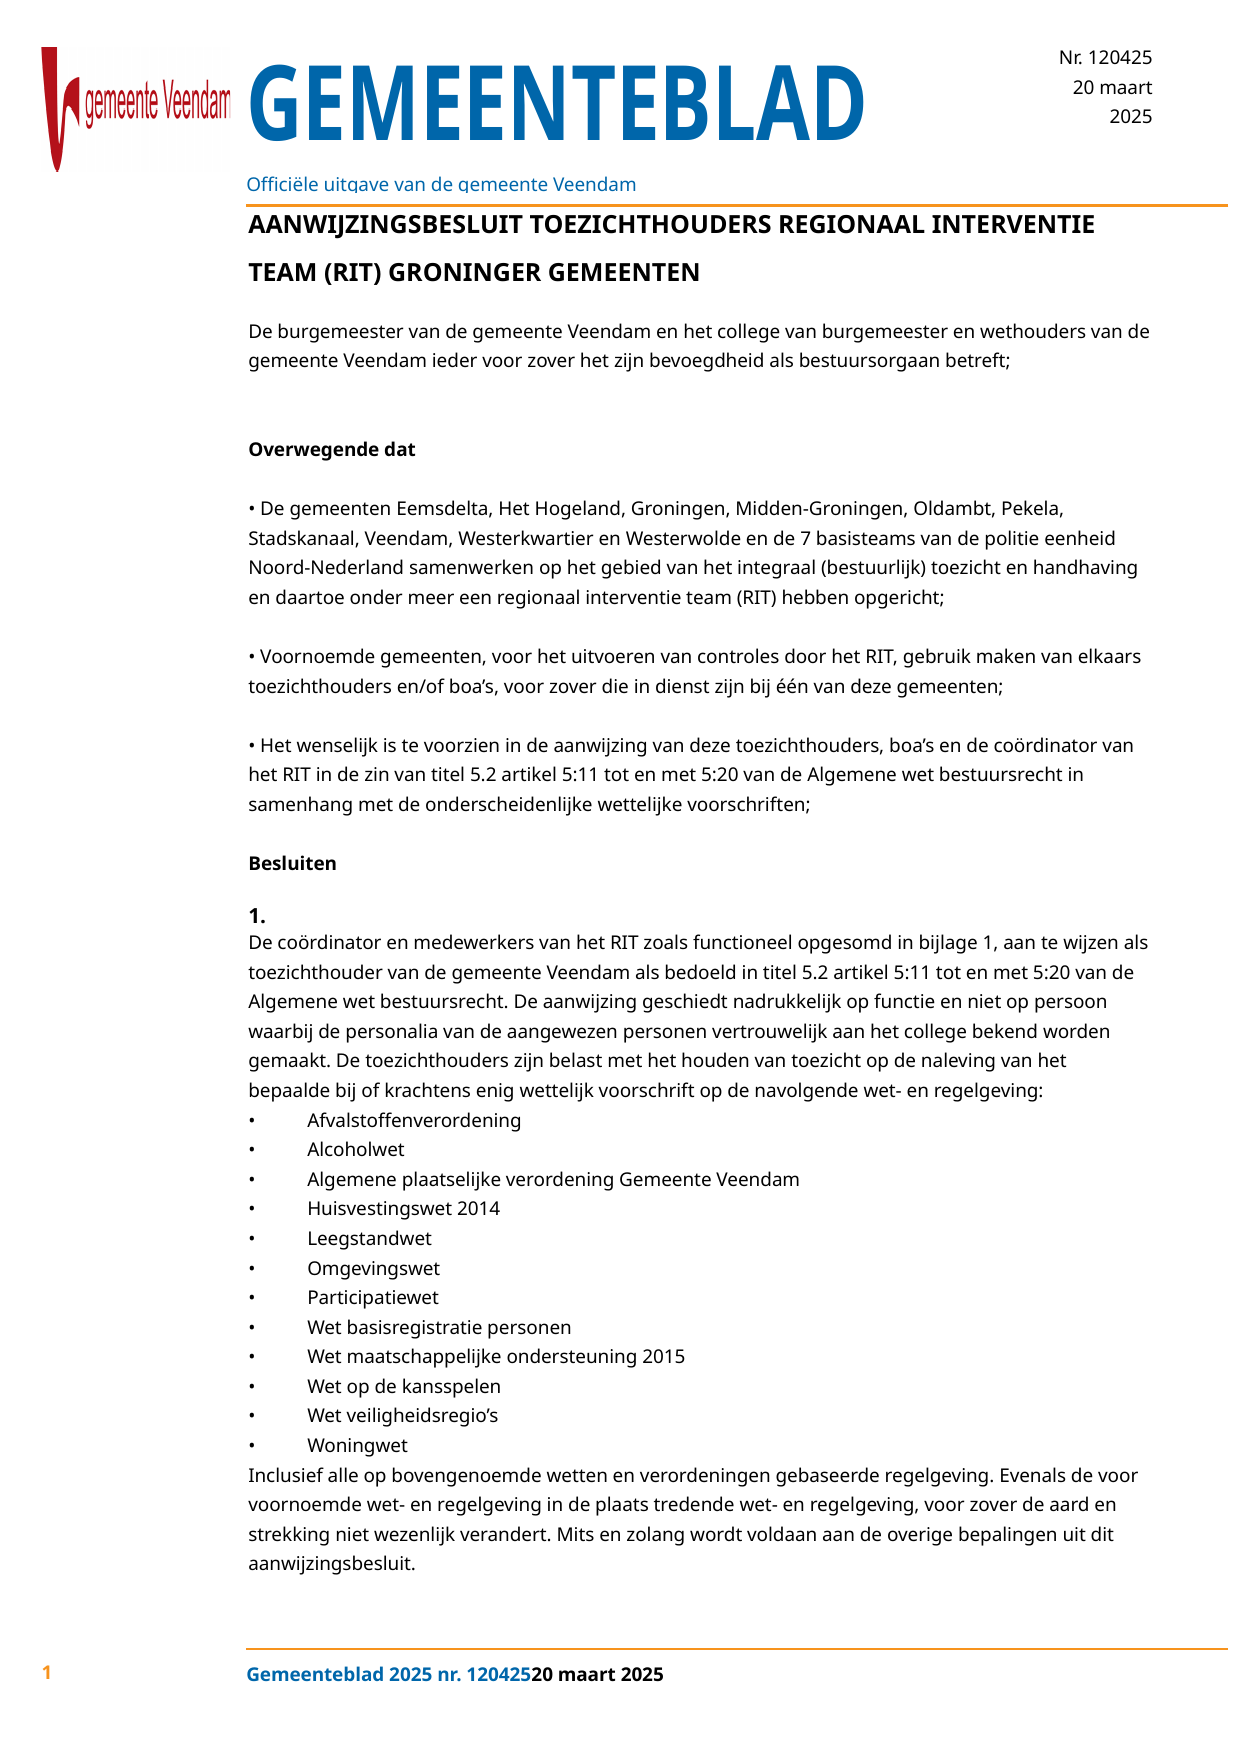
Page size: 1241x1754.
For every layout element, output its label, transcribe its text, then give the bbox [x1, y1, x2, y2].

list Huisvestingswet 2014 [248, 1196, 1152, 1221]
list Leegstandwet [248, 1225, 1152, 1251]
list Omgevingswet [248, 1255, 1152, 1280]
text Besluiten [248, 850, 1152, 876]
text 1. [248, 901, 1152, 929]
list Afvalstoffenverordening [248, 1107, 1152, 1132]
list Algemene plaatselijke verordening Gemeente Veendam [248, 1166, 1152, 1192]
picture [41, 47, 231, 172]
list Wet veiligheidsregio’s [248, 1403, 1152, 1428]
text Overwegende dat [248, 436, 1152, 462]
list Wet basisregistratie personen [248, 1314, 1152, 1339]
list Wet maatschappelijke ondersteuning 2015 [248, 1343, 1152, 1369]
list Woningwet [248, 1432, 1152, 1458]
text • Het wenselijk is te voorzien in de aanwijzing van deze toezichthouders, boa’s en de coördinator van het RIT in de zin van titel 5.2 artikel 5:11 tot en met 5:20 van de Algemene wet bestuursrecht in samenhang met de onderscheidenlijke wettelijke voorschriften; [248, 732, 1152, 817]
text • Voornoemde gemeenten, voor het uitvoeren van controles door het RIT, gebruik maken van elkaars toezichthouders en/of boa’s, voor zover die in dienst zijn bij één van deze gemeenten; [248, 643, 1152, 699]
text AANWIJZINGSBESLUIT TOEZICHTHOUDERS REGIONAAL INTERVENTIE TEAM (RIT) GRONINGER GEMEENTEN [248, 207, 1152, 288]
list Participatiewet [248, 1284, 1152, 1310]
text De burgemeester van de gemeente Veendam en het college van burgemeester en wethouders van de gemeente Veendam ieder voor zover het zijn bevoegdheid als bestuursorgaan betreft; [248, 318, 1152, 373]
text Inclusief alle op bovengenoemde wetten en verordeningen gebaseerde regelgeving. Evenals de voor voornoemde wet- en regelgeving in de plaats tredende wet- en regelgeving, voor zover de aard en strekking niet wezenlijk verandert. Mits en zolang wordt voldaan aan de overige bepalingen uit dit aanwijzingsbesluit. [248, 1462, 1152, 1576]
list Wet op de kansspelen [248, 1373, 1152, 1399]
list Alcoholwet [248, 1136, 1152, 1162]
text • De gemeenten Eemsdelta, Het Hogeland, Groningen, Midden-Groningen, Oldambt, Pekela, Stadskanaal, Veendam, Westerkwartier en Westerwolde en de 7 basisteams van de politie eenheid Noord-Nederland samenwerken op het gebied van het integraal (bestuurlijk) toezicht en handhaving en daartoe onder meer een regionaal interventie team (RIT) hebben opgericht; [248, 495, 1152, 610]
text De coördinator en medewerkers van het RIT zoals functioneel opgesomd in bijlage 1, aan te wijzen als toezichthouder van de gemeente Veendam als bedoeld in titel 5.2 artikel 5:11 tot en met 5:20 van de Algemene wet bestuursrecht. De aanwijzing geschiedt nadrukkelijk op functie en niet op persoon waarbij de personalia van de aangewezen personen vertrouwelijk aan het college bekend worden gemaakt. De toezichthouders zijn belast met het houden van toezicht op de naleving van het bepaalde bij of krachtens enig wettelijk voorschrift op de navolgende wet- en regelgeving: [248, 929, 1152, 1103]
